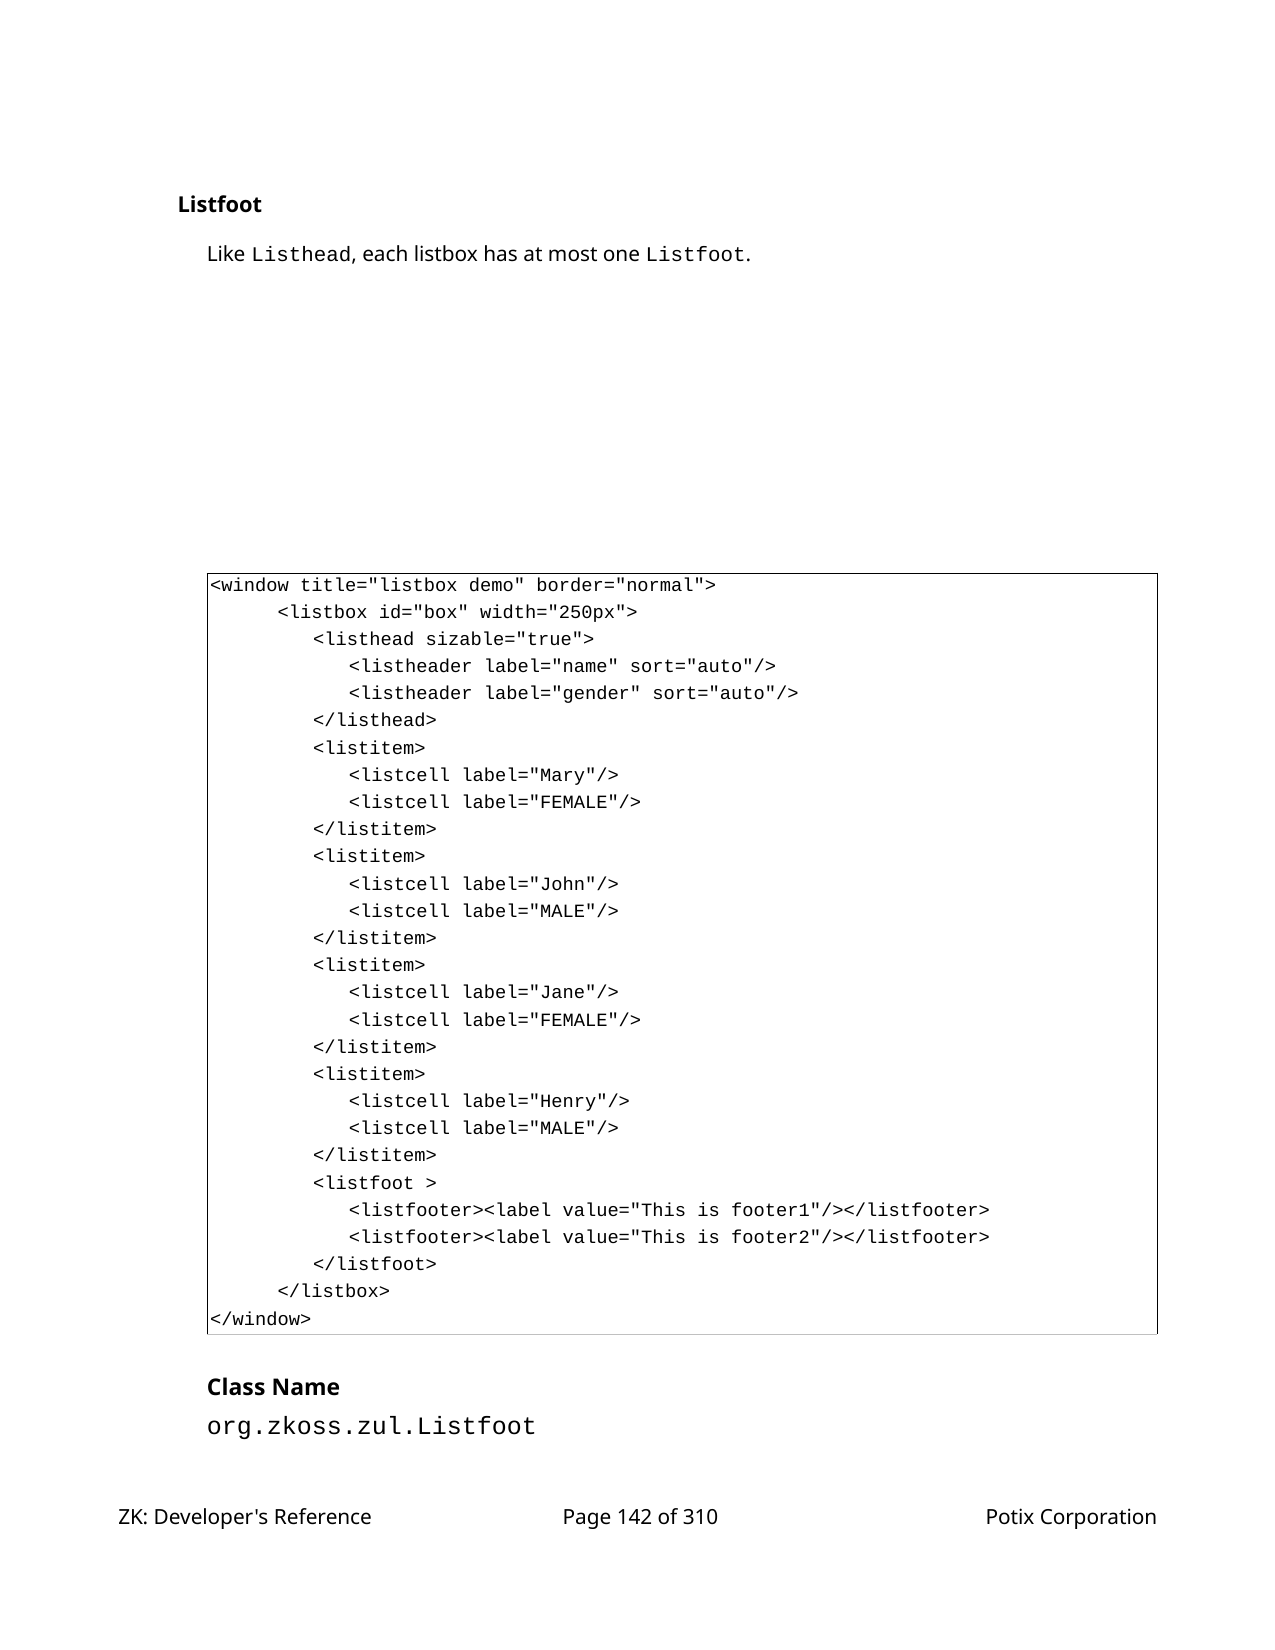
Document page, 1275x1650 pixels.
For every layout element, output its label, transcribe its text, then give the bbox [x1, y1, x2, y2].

text <listfooter><label value="This is footer2"/></listfooter> [208, 1225, 1157, 1249]
text <listheader label="name" sort="auto"/> [208, 654, 1157, 678]
text <window title="listbox demo" border="normal"> [208, 574, 1157, 597]
subtitle Class Name [207, 1370, 1157, 1402]
text </listbox> [208, 1279, 1157, 1303]
text <listcell label="MALE"/> [208, 1116, 1157, 1140]
text </window> [208, 1306, 1157, 1334]
subtitle Listfoot [177, 189, 1157, 219]
text <listitem> [208, 736, 1157, 760]
text org.zkoss.zul.Listfoot [207, 1414, 1157, 1442]
text <listfooter><label value="This is footer1"/></listfooter> [208, 1198, 1157, 1222]
text <listhead sizable="true"> [208, 627, 1157, 651]
text </listitem> [208, 926, 1157, 950]
text Like Listhead, each listbox has at most one Listfoot. [207, 239, 1157, 268]
text <listcell label="MALE"/> [208, 899, 1157, 923]
text <listcell label="John"/> [208, 871, 1157, 896]
text </listitem> [208, 1143, 1157, 1168]
text <listbox id="box" width="250px"> [208, 599, 1157, 624]
text <listheader label="gender" sort="auto"/> [208, 681, 1157, 705]
text <listcell label="Mary"/> [208, 763, 1157, 787]
text <listcell label="Jane"/> [208, 980, 1157, 1004]
text </listitem> [208, 1034, 1157, 1059]
text <listcell label="FEMALE"/> [208, 790, 1157, 814]
text <listitem> [208, 844, 1157, 868]
text <listitem> [208, 1062, 1157, 1086]
text <listitem> [208, 953, 1157, 977]
text </listhead> [208, 708, 1157, 733]
text </listfoot> [208, 1252, 1157, 1276]
text <listfoot > [208, 1171, 1157, 1195]
text <listcell label="FEMALE"/> [208, 1007, 1157, 1032]
text <listcell label="Henry"/> [208, 1089, 1157, 1113]
text </listitem> [208, 817, 1157, 841]
